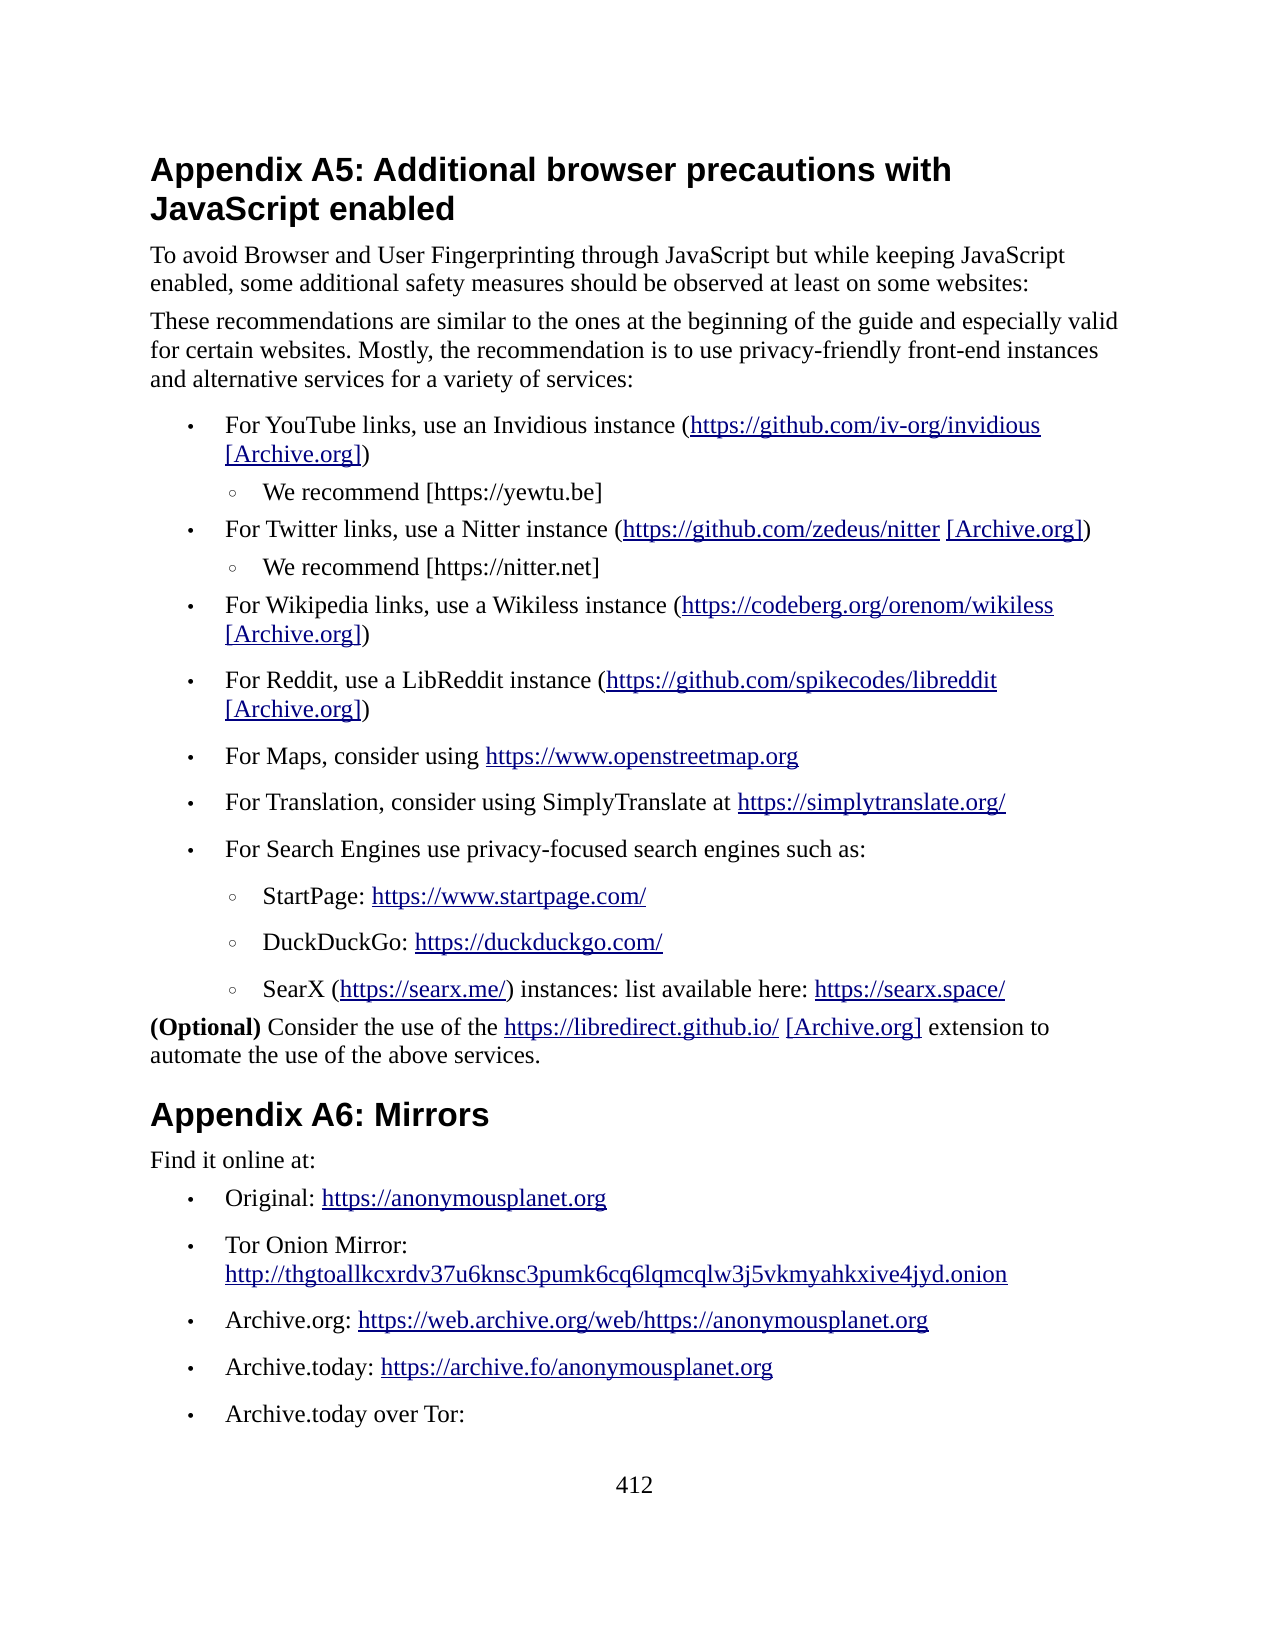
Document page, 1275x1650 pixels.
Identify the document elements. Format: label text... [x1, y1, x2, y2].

text To avoid Browser and User Fingerprinting through JavaScript but while keeping JavaScript enabled, some additional safety measures should be observed at least on some websites: [150, 240, 1125, 297]
list Archive.today: https://archive.fo/anonymousplanet.org [187, 1352, 1125, 1381]
list We recommend [https://yewtu.be] [225, 477, 1125, 506]
list For Maps, consider using https://www.openstreetmap.org [187, 741, 1125, 769]
list We recommend [https://nitter.net] [225, 552, 1125, 581]
list For Twitter links, use a Nitter instance (https://github.com/zedeus/nitter [Archive.org]) [187, 514, 1125, 543]
list StartPage: https://www.startpage.com/ [225, 881, 1125, 909]
list Archive.org: https://web.archive.org/web/https://anonymousplanet.org [187, 1305, 1125, 1334]
list Tor Onion Mirror: http://thgtoallkcxrdv37u6knsc3pumk6cq6lqmcqlw3j5vkmyahkxive4jyd.onion [187, 1230, 1125, 1287]
subtitle Appendix A6: Mirrors [150, 1094, 1125, 1133]
list For YouTube links, use an Invidious instance (https://github.com/iv-org/invidious [Archive.org]) [187, 410, 1125, 468]
list DuckDuckGo: https://duckduckgo.com/ [225, 927, 1125, 956]
list For Reddit, use a LibReddit instance (https://github.com/spikecodes/libreddit [Archive.org]) [187, 665, 1125, 723]
text These recommendations are similar to the ones at the beginning of the guide and especially valid for certain websites. Mostly, the recommendation is to use privacy-friendly front-end instances and alternative services for a variety of services: [150, 306, 1125, 392]
list For Translation, consider using SimplyTranslate at https://simplytranslate.org/ [187, 787, 1125, 816]
list Archive.today over Tor: [187, 1399, 1125, 1427]
list SearX (https://searx.me/) instances: list available here: https://searx.space/ [225, 974, 1125, 1003]
text (Optional) Consider the use of the https://libredirect.github.io/ [Archive.org] extension to automate the use of the above services. [150, 1012, 1125, 1069]
list For Search Engines use privacy-focused search engines such as: [187, 834, 1125, 863]
list For Wikipedia links, use a Wikiless instance (https://codeberg.org/orenom/wikiless [Archive.org]) [187, 590, 1125, 647]
list Original: https://anonymousplanet.org [187, 1183, 1125, 1212]
subtitle Appendix A5: Additional browser precautions with JavaScript enabled [150, 150, 1125, 227]
text Find it online at: [150, 1146, 1125, 1174]
